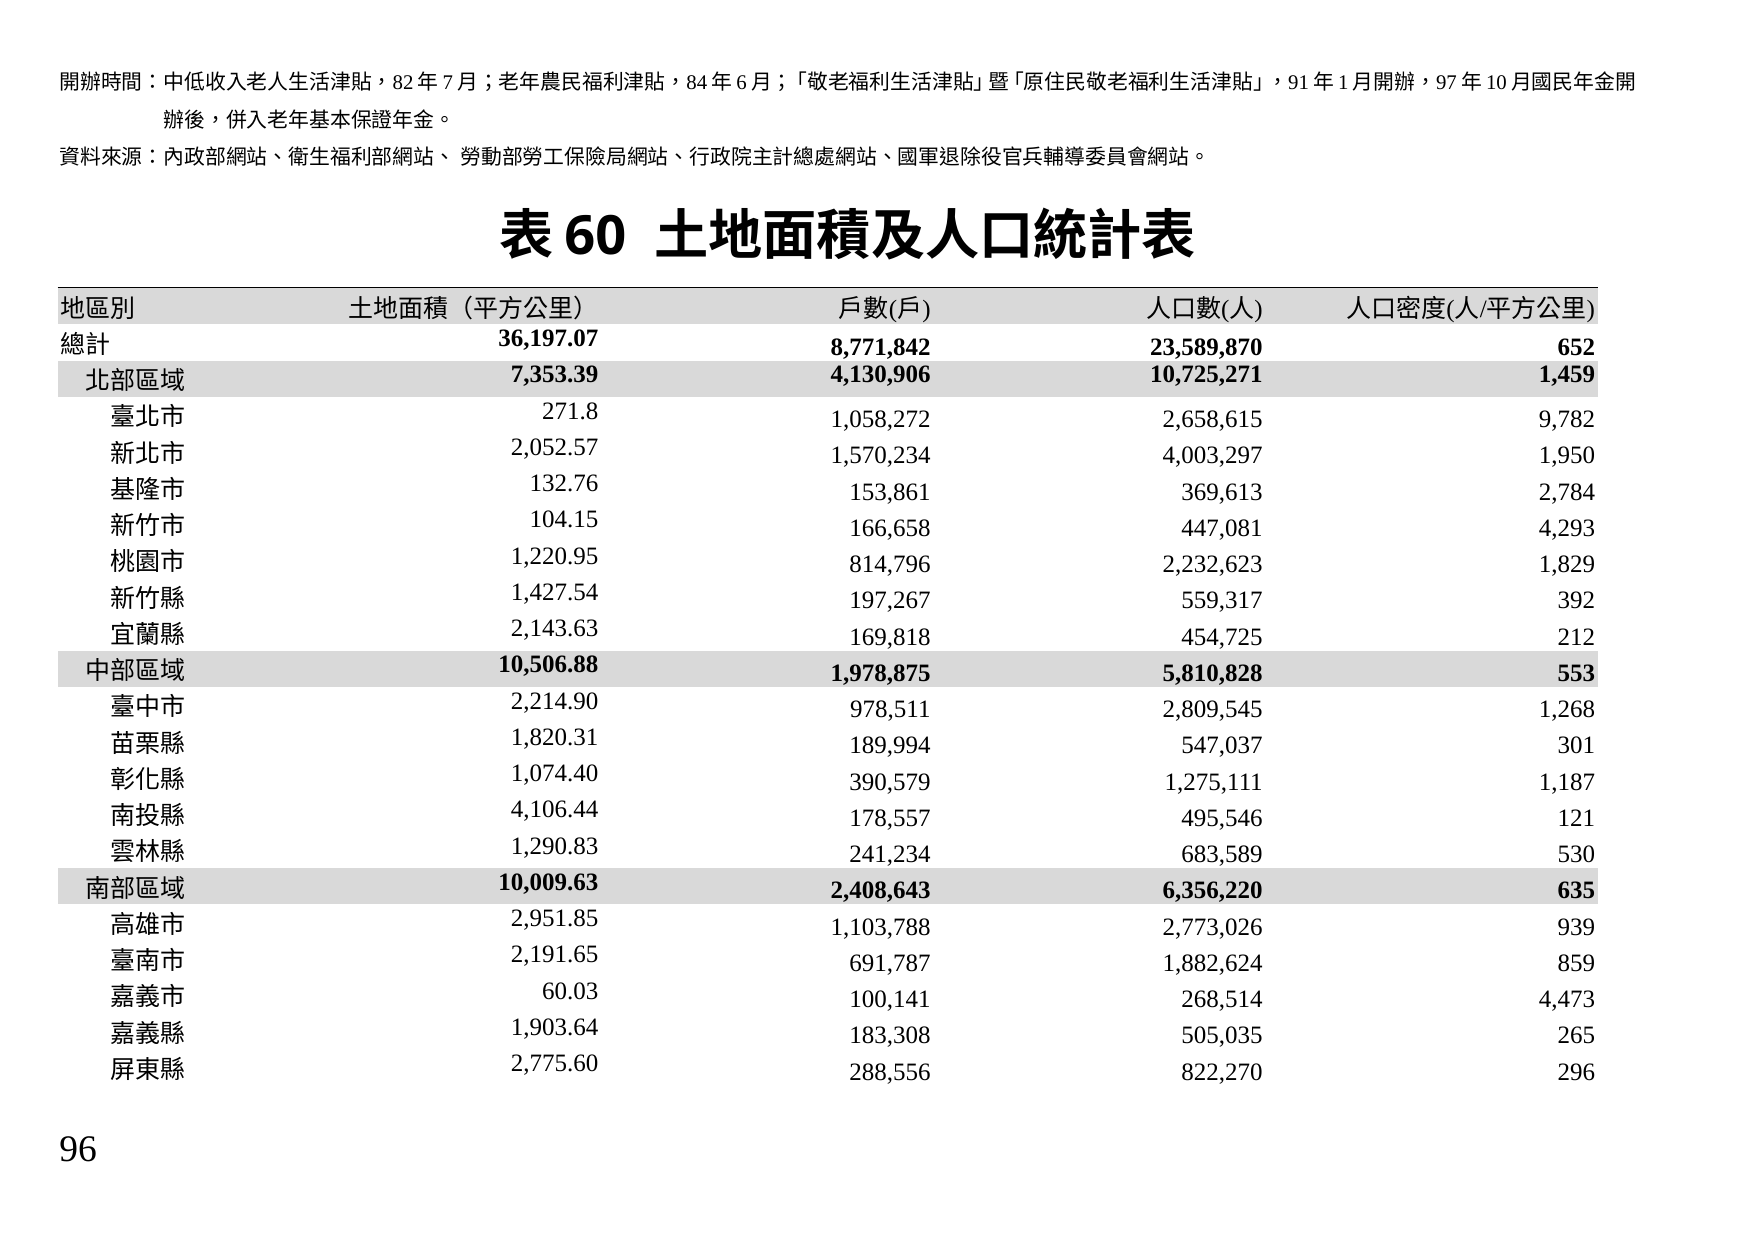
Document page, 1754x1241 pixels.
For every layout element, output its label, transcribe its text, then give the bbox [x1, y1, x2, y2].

table_cell 1,103,788 [601, 904, 933, 941]
table_cell 559,317 [933, 578, 1265, 614]
table_cell 241,234 [601, 832, 933, 868]
table_cell 652 [1265, 324, 1598, 361]
table_cell 嘉義縣 [58, 1013, 269, 1049]
table_header 戶數(戶) [601, 288, 933, 324]
table_cell 212 [1265, 614, 1598, 651]
table_cell 1,882,624 [933, 941, 1265, 977]
table_cell 嘉義市 [58, 977, 269, 1013]
table_cell 553 [1265, 651, 1598, 687]
table_cell 4,106.44 [269, 796, 601, 832]
table_cell 23,589,870 [933, 324, 1265, 361]
table_cell 苗栗縣 [58, 723, 269, 759]
table_cell 495,546 [933, 796, 1265, 832]
text 開辦時間：中低收入老人生活津貼，82年7月；老年農民福利津貼，84年6月；「敬老福利生活津貼」暨「原住民敬老福利生活津貼」，91年1月開辦，97年10月國民年金開辦後，併入老年基本保證年金。 [59, 62, 1636, 137]
table_cell 132.76 [269, 469, 601, 506]
table_cell 4,473 [1265, 977, 1598, 1013]
table_cell 178,557 [601, 796, 933, 832]
table_header 人口數(人) [933, 288, 1265, 324]
table_cell 189,994 [601, 723, 933, 759]
table_cell 1,459 [1265, 361, 1598, 397]
table_cell 530 [1265, 832, 1598, 868]
table_cell 268,514 [933, 977, 1265, 1013]
table_cell 2,408,643 [601, 868, 933, 904]
table_cell 1,829 [1265, 542, 1598, 578]
table_cell 2,232,623 [933, 542, 1265, 578]
table_cell 10,009.63 [269, 868, 601, 904]
table_cell 1,290.83 [269, 832, 601, 868]
table_cell 新竹市 [58, 506, 269, 542]
table_cell 2,658,615 [933, 397, 1265, 433]
table_cell 547,037 [933, 723, 1265, 759]
table_cell 153,861 [601, 469, 933, 506]
table_cell 新北市 [58, 433, 269, 469]
table_cell 271.8 [269, 397, 601, 433]
table_cell 104.15 [269, 506, 601, 542]
table_cell 197,267 [601, 578, 933, 614]
table_cell 2,191.65 [269, 941, 601, 977]
table_cell 1,074.40 [269, 759, 601, 796]
table_cell 369,613 [933, 469, 1265, 506]
table_cell 60.03 [269, 977, 601, 1013]
table_cell 183,308 [601, 1013, 933, 1049]
table_cell 2,214.90 [269, 687, 601, 723]
table_cell 978,511 [601, 687, 933, 723]
text 資料來源：內政部網站、衛生福利部網站、 勞動部勞工保險局網站、行政院主計總處網站、國軍退除役官兵輔導委員會網站。 [59, 137, 1636, 174]
table_cell 814,796 [601, 542, 933, 578]
table_cell 683,589 [933, 832, 1265, 868]
table_cell 169,818 [601, 614, 933, 651]
table_cell 1,978,875 [601, 651, 933, 687]
table_cell 2,052.57 [269, 433, 601, 469]
table_cell 中部區域 [58, 651, 269, 687]
table_cell 454,725 [933, 614, 1265, 651]
table_cell 新竹縣 [58, 578, 269, 614]
table_cell 7,353.39 [269, 361, 601, 397]
table_cell 4,130,906 [601, 361, 933, 397]
table_cell 121 [1265, 796, 1598, 832]
table_cell 1,903.64 [269, 1013, 601, 1049]
table_cell 635 [1265, 868, 1598, 904]
table_cell 100,141 [601, 977, 933, 1013]
table_cell 1,570,234 [601, 433, 933, 469]
table_cell 2,809,545 [933, 687, 1265, 723]
table_cell 8,771,842 [601, 324, 933, 361]
table_cell 高雄市 [58, 904, 269, 941]
table_cell 10,725,271 [933, 361, 1265, 397]
table_cell 5,810,828 [933, 651, 1265, 687]
table_cell 822,270 [933, 1049, 1265, 1086]
table_cell 4,293 [1265, 506, 1598, 542]
table_cell 1,427.54 [269, 578, 601, 614]
table_cell 859 [1265, 941, 1598, 977]
table_cell 2,143.63 [269, 614, 601, 651]
table_cell 1,275,111 [933, 759, 1265, 796]
table_cell 447,081 [933, 506, 1265, 542]
table_cell 宜蘭縣 [58, 614, 269, 651]
table_cell 166,658 [601, 506, 933, 542]
table_cell 691,787 [601, 941, 933, 977]
table_cell 屏東縣 [58, 1049, 269, 1086]
table_cell 臺中市 [58, 687, 269, 723]
table_cell 2,951.85 [269, 904, 601, 941]
table_cell 1,268 [1265, 687, 1598, 723]
table_cell 北部區域 [58, 361, 269, 397]
table_cell 390,579 [601, 759, 933, 796]
table_cell 南投縣 [58, 796, 269, 832]
table_cell 臺北市 [58, 397, 269, 433]
table_cell 505,035 [933, 1013, 1265, 1049]
table_cell 1,820.31 [269, 723, 601, 759]
table_cell 臺南市 [58, 941, 269, 977]
table_header 人口密度(人/平方公里) [1265, 288, 1598, 324]
table_cell 296 [1265, 1049, 1598, 1086]
table_cell 6,356,220 [933, 868, 1265, 904]
table_cell 265 [1265, 1013, 1598, 1049]
table_cell 4,003,297 [933, 433, 1265, 469]
table_cell 總計 [58, 324, 269, 361]
table_cell 288,556 [601, 1049, 933, 1086]
table_cell 基隆市 [58, 469, 269, 506]
table_cell 2,775.60 [269, 1049, 601, 1086]
table_cell 1,220.95 [269, 542, 601, 578]
table_cell 10,506.88 [269, 651, 601, 687]
table_cell 南部區域 [58, 868, 269, 904]
subtitle 表60 土地面積及人口統計表 [59, 174, 1636, 287]
table_cell 1,058,272 [601, 397, 933, 433]
table_header 土地面積（平方公里） [269, 288, 601, 324]
table_cell 2,784 [1265, 469, 1598, 506]
table_cell 9,782 [1265, 397, 1598, 433]
table_cell 1,950 [1265, 433, 1598, 469]
table_cell 桃園市 [58, 542, 269, 578]
table_cell 36,197.07 [269, 324, 601, 361]
table_cell 392 [1265, 578, 1598, 614]
table_cell 雲林縣 [58, 832, 269, 868]
table_cell 939 [1265, 904, 1598, 941]
table_cell 2,773,026 [933, 904, 1265, 941]
table_cell 301 [1265, 723, 1598, 759]
table_header 地區別 [58, 288, 269, 324]
table_cell 1,187 [1265, 759, 1598, 796]
table_cell 彰化縣 [58, 759, 269, 796]
